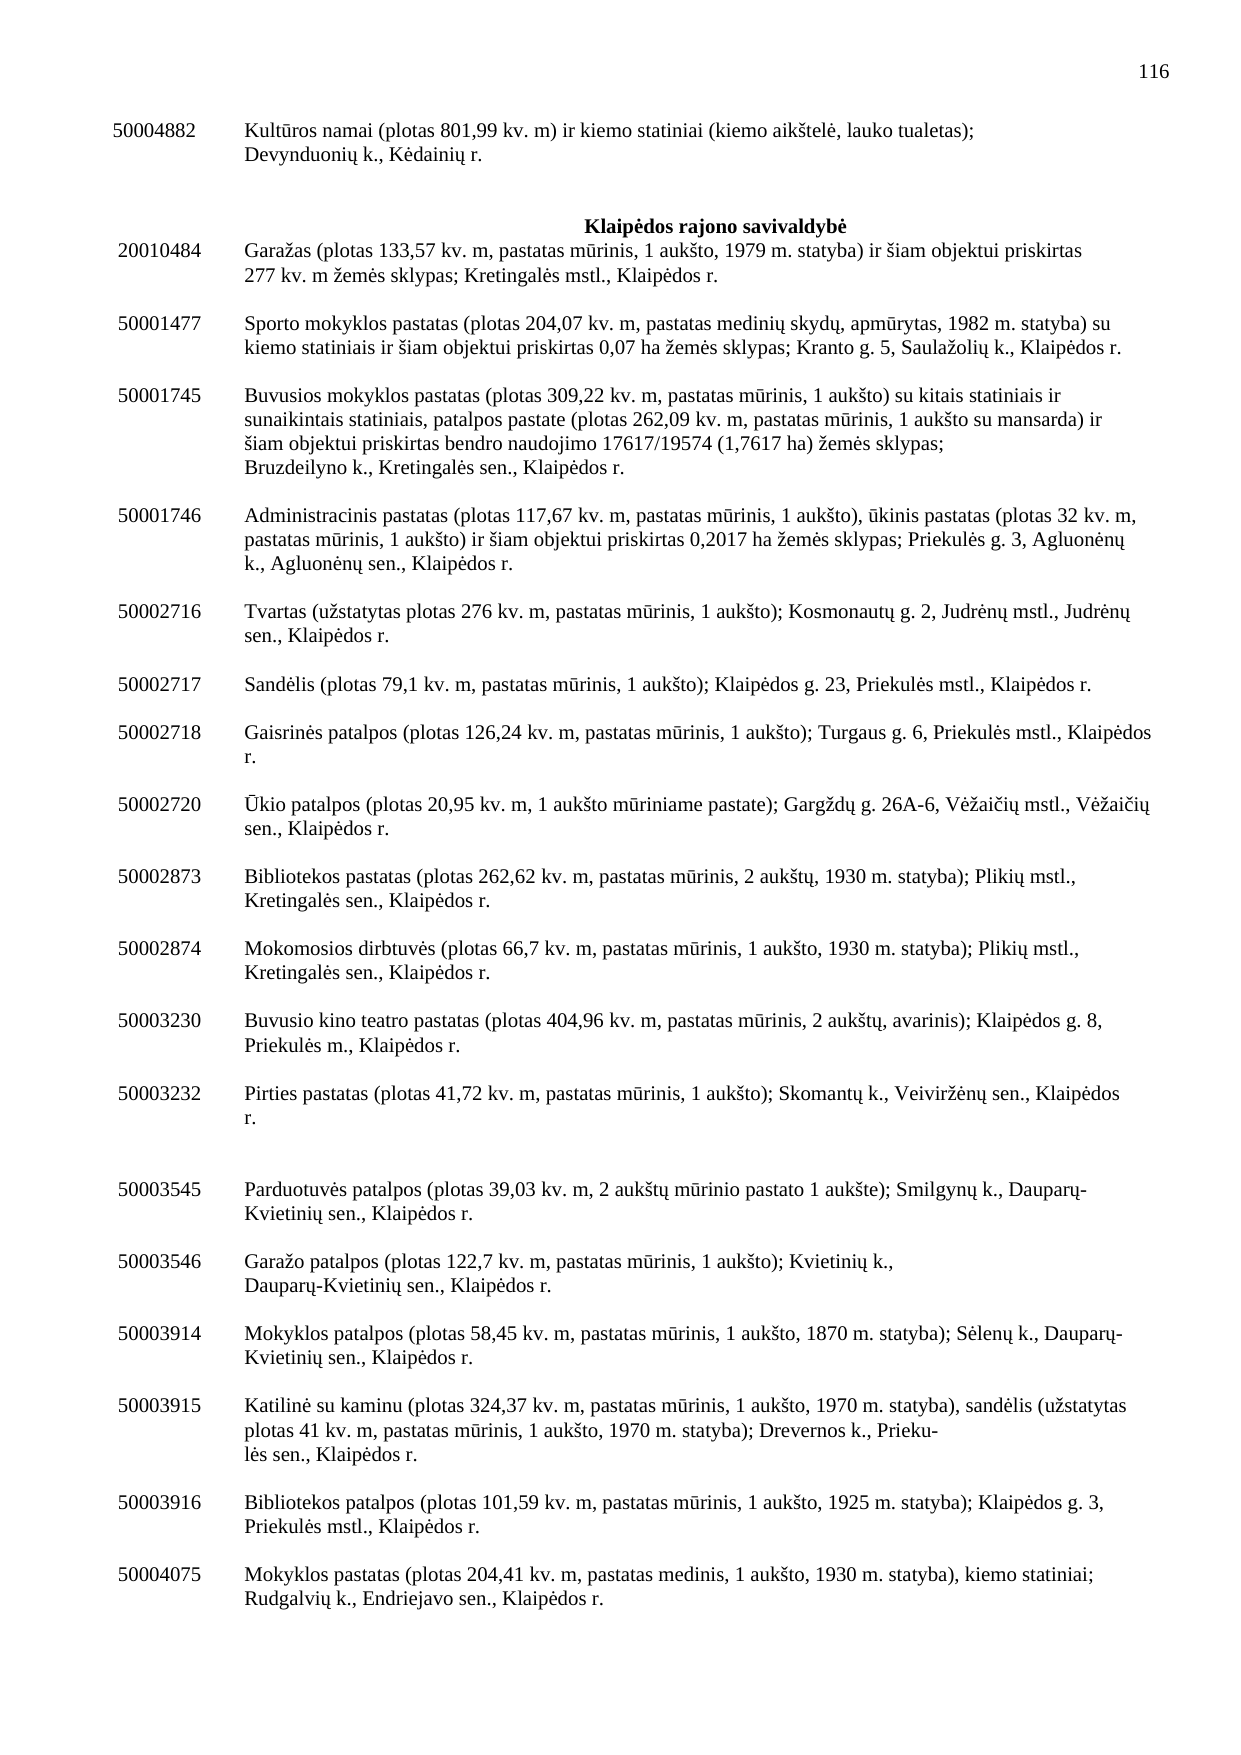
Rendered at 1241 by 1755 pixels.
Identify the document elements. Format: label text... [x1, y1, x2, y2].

table_cell [1163, 1394, 1178, 1466]
table_cell [1193, 672, 1198, 696]
table_cell [1198, 1538, 1240, 1562]
table_cell [1148, 1081, 1163, 1129]
table_cell [1198, 696, 1240, 720]
table_cell [1178, 503, 1192, 575]
table_cell [1198, 479, 1240, 503]
table_cell Mokyklos patalpos (plotas 58,45 kv. m, pastatas mūrinis, 1 aukšto, 1870 m. statyba); Sėlenų k., Dauparų-Kvietinių sen., Klaipėdos r. [233, 1321, 1148, 1369]
table_cell [101, 648, 1198, 672]
table_cell [1198, 1177, 1240, 1225]
table_cell [1148, 1009, 1163, 1057]
table_cell [1148, 1321, 1163, 1369]
table_cell [1198, 1369, 1240, 1393]
table_cell [101, 696, 1198, 720]
table_cell 50001477 [101, 311, 233, 359]
table_cell [1198, 672, 1240, 696]
table_cell [1198, 190, 1240, 214]
table_cell [1193, 864, 1198, 912]
table_cell [1178, 1490, 1192, 1538]
table_cell [101, 214, 233, 238]
table_cell 50003916 [101, 1490, 233, 1538]
table_cell [1198, 1466, 1240, 1490]
table_cell [1178, 1321, 1192, 1369]
table_cell [1198, 1057, 1240, 1081]
table_cell [1198, 239, 1240, 287]
table_cell [1163, 383, 1178, 479]
table_cell 50001745 [101, 383, 233, 479]
table_cell [1193, 118, 1198, 166]
table_cell [1178, 383, 1192, 479]
table_cell 20010484 [101, 239, 233, 287]
table_cell [1198, 936, 1240, 984]
table_cell [1198, 1153, 1240, 1177]
table_cell [1198, 311, 1240, 359]
table_cell 50002718 [101, 720, 233, 768]
table_cell Katilinė su kaminu (plotas 324,37 kv. m, pastatas mūrinis, 1 aukšto, 1970 m. statyba), sandėlis (užstatytas plotas 41 kv. m, pastatas mūrinis, 1 aukšto, 1970 m. statyba); Drevernos k., Prieku- lės sen., Klaipėdos r. [233, 1394, 1163, 1466]
table_cell [1178, 1009, 1192, 1057]
table_cell Buvusios mokyklos pastatas (plotas 309,22 kv. m, pastatas mūrinis, 1 aukšto) su kitais statiniais ir sunaikintais statiniais, patalpos pastate (plotas 262,09 kv. m, pastatas mūrinis, 1 aukšto su mansarda) ir šiam objektui priskirtas bendro naudojimo 17617/19574 (1,7617 ha) žemės sklypas; Bruzdeilyno k., Kretingalės sen., Klaipėdos r. [233, 383, 1148, 479]
table_cell Tvartas (užstatytas plotas 276 kv. m, pastatas mūrinis, 1 aukšto); Kosmonautų g. 2, Judrėnų mstl., Judrėnų sen., Klaipėdos r. [233, 599, 1178, 647]
table_cell [1148, 503, 1163, 575]
table_cell Bibliotekos patalpos (plotas 101,59 kv. m, pastatas mūrinis, 1 aukšto, 1925 m. statyba); Klaipėdos g. 3, Priekulės mstl., Klaipėdos r. [233, 1490, 1148, 1538]
table_cell [1148, 383, 1163, 479]
table_cell [1178, 1249, 1192, 1297]
table_cell [1198, 383, 1240, 479]
table_cell [1198, 720, 1240, 768]
table_cell [1163, 239, 1178, 287]
table_cell 50003230 [101, 1009, 233, 1057]
table_cell [1178, 720, 1192, 768]
table_cell 50002874 [101, 936, 233, 984]
table_cell [1193, 1249, 1198, 1297]
table_cell [101, 359, 1198, 383]
table_cell Klaipėdos rajono savivaldybė [233, 214, 1198, 238]
table_cell [101, 575, 1198, 599]
table_cell [1193, 239, 1198, 287]
table_cell Kultūros namai (plotas 801,99 kv. m) ir kiemo statiniai (kiemo aikštelė, lauko tualetas); Devynduonių k., Kėdainių r. [233, 118, 1192, 166]
table_cell [1193, 936, 1198, 984]
table_cell Buvusio kino teatro pastatas (plotas 404,96 kv. m, pastatas mūrinis, 2 aukštų, avarinis); Klaipėdos g. 8, Priekulės m., Klaipėdos r. [233, 1009, 1148, 1057]
table_cell [1193, 383, 1198, 479]
table_cell [1193, 599, 1198, 647]
table_cell Garažas (plotas 133,57 kv. m, pastatas mūrinis, 1 aukšto, 1979 m. statyba) ir šiam objektui priskirtas 277 kv. m žemės sklypas; Kretingalės mstl., Klaipėdos r. [233, 239, 1148, 287]
table_cell [1163, 1321, 1178, 1369]
table_cell [1198, 984, 1240, 1008]
table_cell [1148, 311, 1163, 359]
table_cell [101, 479, 1198, 503]
table_cell [1198, 840, 1240, 864]
table_cell [1148, 1177, 1163, 1225]
table_cell 50001746 [101, 503, 233, 575]
table_cell [101, 190, 1198, 214]
table_cell [1198, 1394, 1240, 1466]
table_cell [1198, 1321, 1240, 1369]
table_cell [1163, 311, 1178, 359]
table_cell Mokyklos pastatas (plotas 204,41 kv. m, pastatas medinis, 1 aukšto, 1930 m. statyba), kiemo statiniai; Rudgalvių k., Endriejavo sen., Klaipėdos r. [233, 1562, 1148, 1610]
table_cell [1198, 912, 1240, 936]
table_cell [101, 1129, 1198, 1153]
table_cell [1198, 1009, 1240, 1057]
table_cell [101, 1369, 1198, 1393]
table_cell [1198, 1081, 1240, 1129]
table_cell Bibliotekos pastatas (plotas 262,62 kv. m, pastatas mūrinis, 2 aukštų, 1930 m. statyba); Plikių mstl., Kretingalės sen., Klaipėdos r. [233, 864, 1178, 912]
table_cell [1178, 1081, 1192, 1129]
table_cell [1178, 792, 1192, 840]
table_cell [1178, 1177, 1192, 1225]
table_cell [1193, 792, 1198, 840]
table_cell [1148, 239, 1163, 287]
table_cell [1198, 166, 1240, 190]
table_cell [1178, 936, 1192, 984]
table_cell [1198, 1490, 1240, 1538]
table_cell [1193, 1009, 1198, 1057]
table_cell [101, 1225, 1198, 1249]
table_cell [1178, 1394, 1192, 1466]
table_cell [1178, 1562, 1192, 1610]
table_cell [1198, 503, 1240, 575]
table_cell [1198, 864, 1240, 912]
table_cell [1163, 1249, 1178, 1297]
table_cell 50003914 [101, 1321, 233, 1369]
table_cell [1178, 239, 1192, 287]
table_cell [101, 768, 1198, 792]
table_cell [1193, 1562, 1198, 1610]
table_cell Pirties pastatas (plotas 41,72 kv. m, pastatas mūrinis, 1 aukšto); Skomantų k., Veiviržėnų sen., Klaipėdos r. [233, 1081, 1148, 1129]
table_cell 50003546 [101, 1249, 233, 1297]
table_cell [1193, 1081, 1198, 1129]
table_cell [1148, 1490, 1163, 1538]
table_cell [1193, 503, 1198, 575]
table_cell [1198, 648, 1240, 672]
table_cell [1198, 287, 1240, 311]
table_cell [1148, 1249, 1163, 1297]
table_cell Mokomosios dirbtuvės (plotas 66,7 kv. m, pastatas mūrinis, 1 aukšto, 1930 m. statyba); Plikių mstl., Kretingalės sen., Klaipėdos r. [233, 936, 1178, 984]
table_cell [101, 840, 1198, 864]
table_cell Administracinis pastatas (plotas 117,67 kv. m, pastatas mūrinis, 1 aukšto), ūkinis pastatas (plotas 32 kv. m, pastatas mūrinis, 1 aukšto) ir šiam objektui priskirtas 0,2017 ha žemės sklypas; Priekulės g. 3, Agluonėnų k., Agluonėnų sen., Klaipėdos r. [233, 503, 1148, 575]
table_cell 50003545 [101, 1177, 233, 1225]
table_cell [1198, 214, 1240, 238]
table_cell [1163, 1009, 1178, 1057]
table_cell Ūkio patalpos (plotas 20,95 kv. m, 1 aukšto mūriniame pastate); Gargždų g. 26A-6, Vėžaičių mstl., Vėžaičių sen., Klaipėdos r. [233, 792, 1178, 840]
table_cell [101, 1538, 1198, 1562]
table_cell [1198, 1562, 1240, 1610]
table_cell [1148, 1562, 1163, 1610]
table_cell [1163, 1177, 1178, 1225]
table_cell [1193, 720, 1198, 768]
table_cell [1198, 359, 1240, 383]
table_cell [1193, 1394, 1198, 1466]
table_cell [101, 1153, 1198, 1177]
table_cell [1163, 672, 1178, 696]
table_cell [1198, 1249, 1240, 1297]
table_cell 50002873 [101, 864, 233, 912]
table_cell 50002716 [101, 599, 233, 647]
table_cell [1163, 503, 1178, 575]
table_cell Parduotuvės patalpos (plotas 39,03 kv. m, 2 aukštų mūrinio pastato 1 aukšte); Smilgynų k., Dauparų-Kvietinių sen., Klaipėdos r. [233, 1177, 1148, 1225]
table_cell [1163, 1562, 1178, 1610]
table_cell [1193, 1177, 1198, 1225]
table_cell [101, 912, 1198, 936]
table_cell [1163, 1490, 1178, 1538]
table_cell [101, 287, 1198, 311]
table_cell 50004075 [101, 1562, 233, 1610]
table_cell [1198, 1297, 1240, 1321]
table_cell [1198, 118, 1240, 166]
table_cell [1178, 599, 1192, 647]
table_cell 50002720 [101, 792, 233, 840]
table_cell [1148, 672, 1163, 696]
table_cell 50003915 [101, 1394, 233, 1466]
table_cell 50002717 [101, 672, 233, 696]
table_cell [101, 1057, 1198, 1081]
table_cell 50004882 [101, 118, 233, 166]
table_cell Garažo patalpos (plotas 122,7 kv. m, pastatas mūrinis, 1 aukšto); Kvietinių k., Dauparų-Kvietinių sen., Klaipėdos r. [233, 1249, 1148, 1297]
table_cell [1163, 1081, 1178, 1129]
table_cell [1178, 311, 1192, 359]
table_cell [1198, 768, 1240, 792]
table_cell [1198, 792, 1240, 840]
table_cell [1193, 311, 1198, 359]
table_cell [101, 984, 1198, 1008]
table_cell [1193, 1321, 1198, 1369]
table_cell [1193, 1490, 1198, 1538]
table_cell Sporto mokyklos pastatas (plotas 204,07 kv. m, pastatas medinių skydų, apmūrytas, 1982 m. statyba) su kiemo statiniais ir šiam objektui priskirtas 0,07 ha žemės sklypas; Kranto g. 5, Saulažolių k., Klaipėdos r. [233, 311, 1148, 359]
table_cell [101, 1466, 1198, 1490]
table_cell [101, 166, 1198, 190]
table_cell 50003232 [101, 1081, 233, 1129]
table_cell [1178, 672, 1192, 696]
table_cell [1198, 575, 1240, 599]
table_cell Gaisrinės patalpos (plotas 126,24 kv. m, pastatas mūrinis, 1 aukšto); Turgaus g. 6, Priekulės mstl., Klaipėdos r. [233, 720, 1178, 768]
table_cell Sandėlis (plotas 79,1 kv. m, pastatas mūrinis, 1 aukšto); Klaipėdos g. 23, Priekulės mstl., Klaipėdos r. [233, 672, 1148, 696]
table_cell [101, 1297, 1198, 1321]
table_cell [1198, 1129, 1240, 1153]
table_cell [1178, 864, 1192, 912]
table_cell [1198, 1225, 1240, 1249]
table_cell [1198, 599, 1240, 647]
